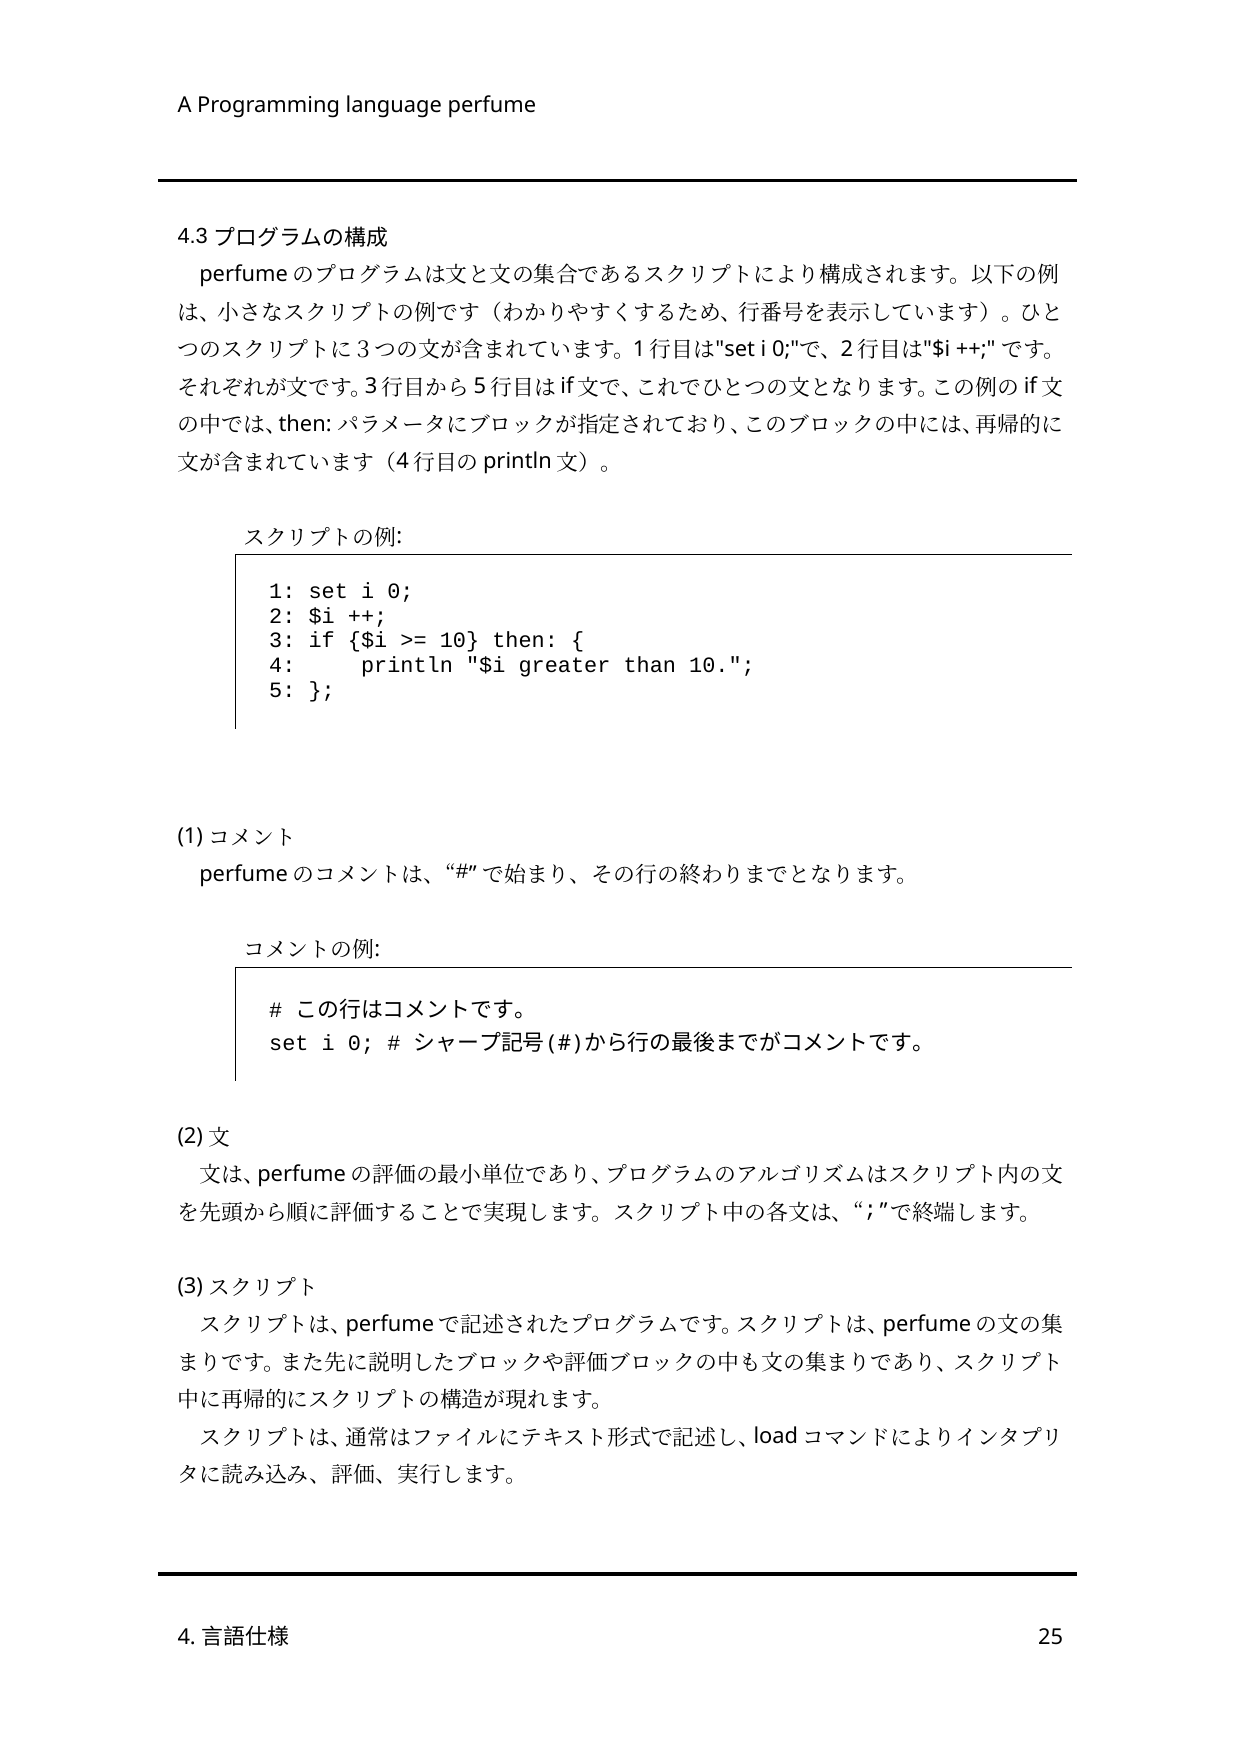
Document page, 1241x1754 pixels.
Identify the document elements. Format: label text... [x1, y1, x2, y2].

text スクリプトは、perfumeで記述されたプログラムです。スクリプトは、perfumeの文の集まりです。また先に説明したブロックや評価ブロックの中も文の集まりであり、スクリプト中に再帰的にスクリプトの構造が現れます。 [177, 1304, 1063, 1417]
table_header 1: set i 0; 2: $i ++; 3: if {$i >= 10} then: { 4: println "$i greater than 10."; 5: }; [236, 555, 1072, 729]
text perfumeのプログラムは文と文の集合であるスクリプトにより構成されます。以下の例は、小さなスクリプトの例です（わかりやすくするため、行番号を表示しています）。ひとつのスクリプトに３つの文が含まれています。1行目は"set i 0;"で、2行目は"$i ++;" です。それぞれが文です。3行目から5行目はif文で、これでひとつの文となります。この例のif文の中では、then: パラメータにブロックが指定されており、このブロックの中には、再帰的に文が含まれています（4行目のprintln文）。 [177, 254, 1063, 479]
text スクリプトの例: [243, 517, 1063, 554]
text perfumeのコメントは、“#” で始まり、その行の終わりまでとなります。 [177, 854, 1063, 892]
table_header # この行はコメントです。 set i 0; # シャープ記号(#)から行の最後までがコメントです。 [236, 968, 1072, 1081]
text コメントの例: [243, 929, 1063, 967]
text 文は、perfumeの評価の最小単位であり、プログラムのアルゴリズムはスクリプト内の文を先頭から順に評価することで実現します。スクリプト中の各文は、“;”で終端します。 [177, 1154, 1063, 1229]
text (3) スクリプト [177, 1267, 1063, 1304]
text (1) コメント [177, 817, 1063, 854]
text (2) 文 [177, 1117, 1063, 1154]
subtitle 4.3 プログラムの構成 [177, 217, 1063, 254]
text スクリプトは、通常はファイルにテキスト形式で記述し、loadコマンドによりインタプリタに読み込み、評価、実行します。 [177, 1417, 1063, 1492]
